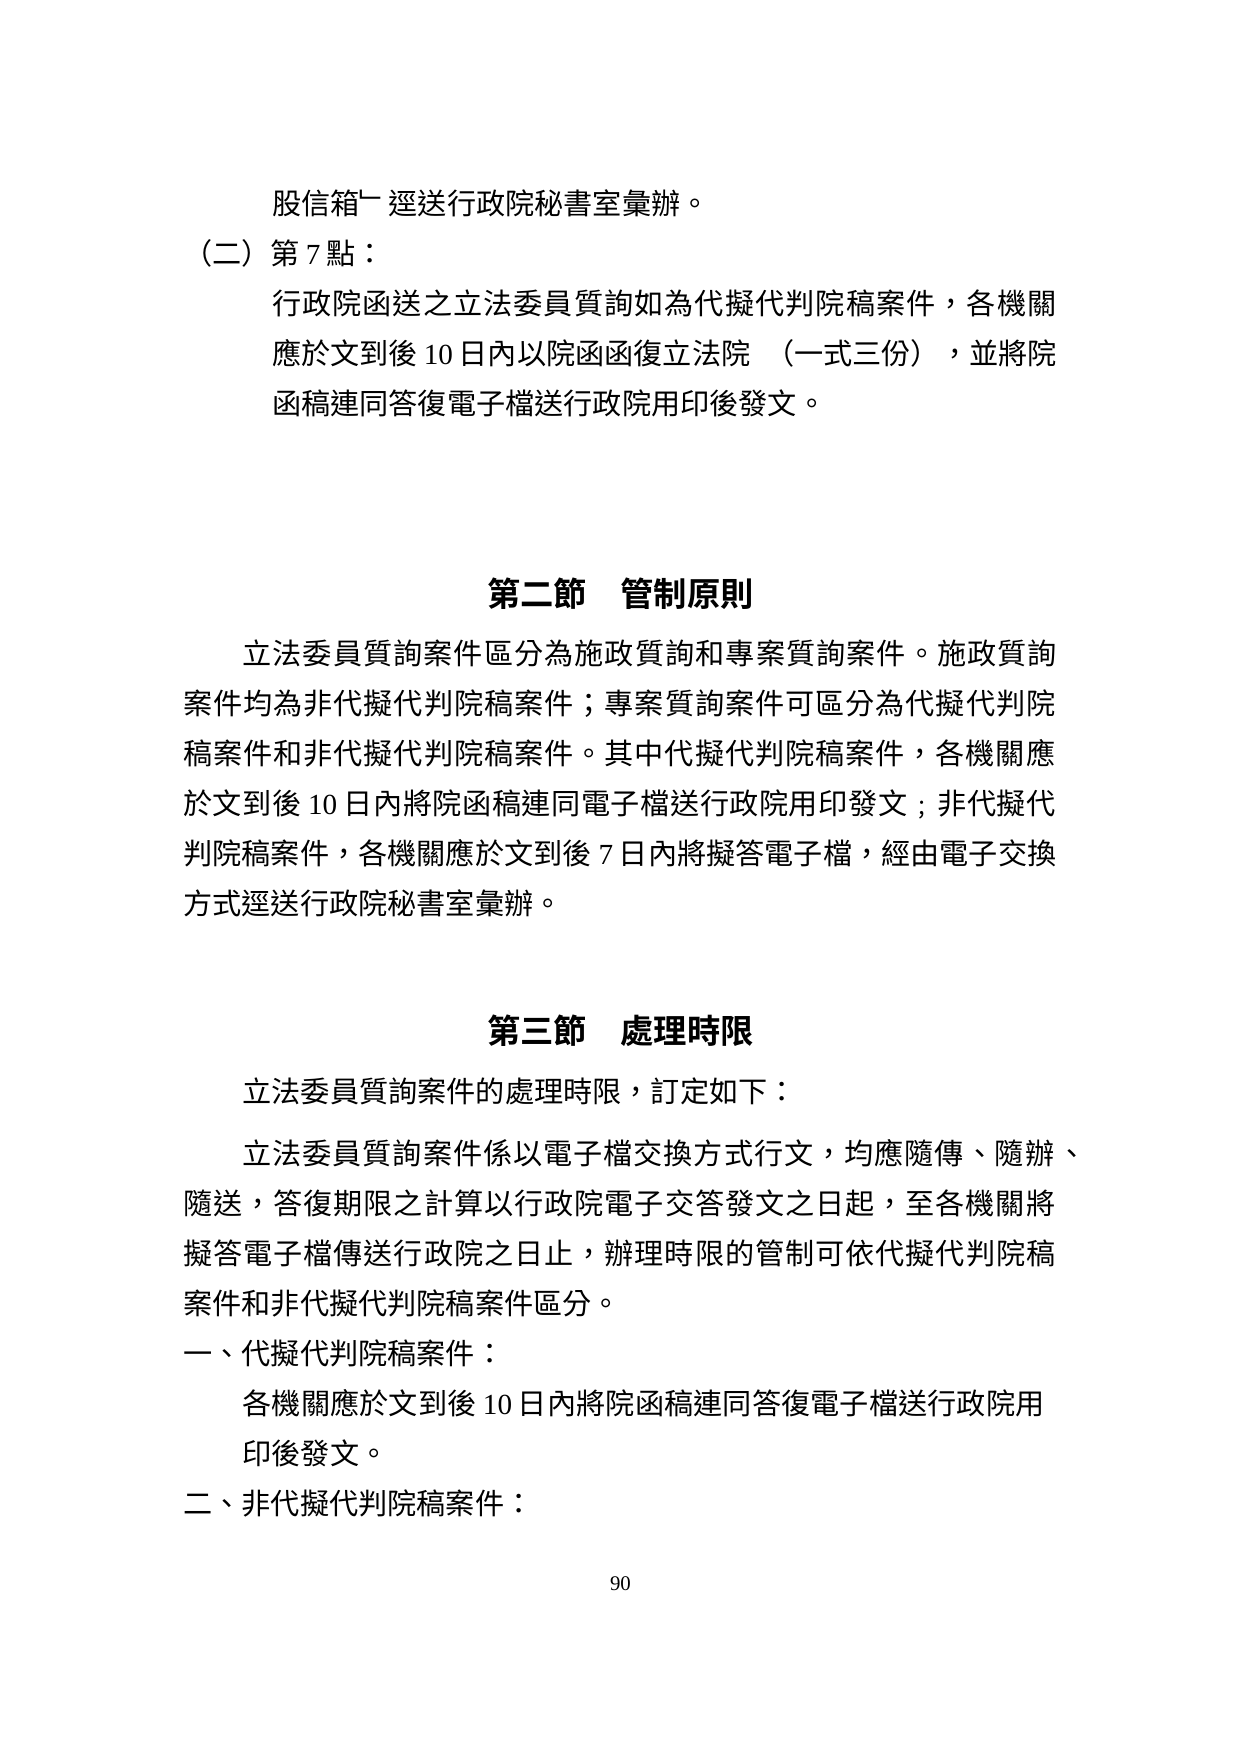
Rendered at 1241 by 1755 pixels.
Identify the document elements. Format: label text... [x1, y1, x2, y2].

text 二、非代擬代判院稿案件： [183, 1475, 1057, 1525]
text 立法委員質詢案件的處理時限，訂定如下： [183, 1062, 1057, 1112]
text 股信箱﹂逕送行政院秘書室彙辦。 [272, 175, 1057, 225]
text 一、代擬代判院稿案件： [183, 1325, 1057, 1375]
text 立法委員質詢案件區分為施政質詢和專案質詢案件。施政質詢案件均為非代擬代判院稿案件；專案質詢案件可區分為代擬代判院稿案件和非代擬代判院稿案件。其中代擬代判院稿案件，各機關應於文到後10日內將院函稿連同電子檔送行政院用印發文﹔非代擬代判院稿案件，各機關應於文到後7日內將擬答電子檔，經由電子交換方式逕送行政院秘書室彙辦。 [183, 625, 1057, 925]
text 第二節 管制原則 [183, 550, 1057, 612]
text 行政院函送之立法委員質詢如為代擬代判院稿案件，各機關應於文到後10日內以院函函復立法院 （一式三份），並將院函稿連同答復電子檔送行政院用印後發文。 [272, 275, 1057, 425]
text 立法委員質詢案件係以電子檔交換方式行文，均應隨傳、隨辦、隨送，答復期限之計算以行政院電子交答發文之日起，至各機關將擬答電子檔傳送行政院之日止，辦理時限的管制可依代擬代判院稿案件和非代擬代判院稿案件區分。 [183, 1125, 1057, 1325]
text 第三節 處理時限 [183, 987, 1057, 1050]
text （二）第7點： [183, 225, 1057, 275]
text 各機關應於文到後10日內將院函稿連同答復電子檔送行政院用印後發文。 [242, 1375, 1045, 1475]
